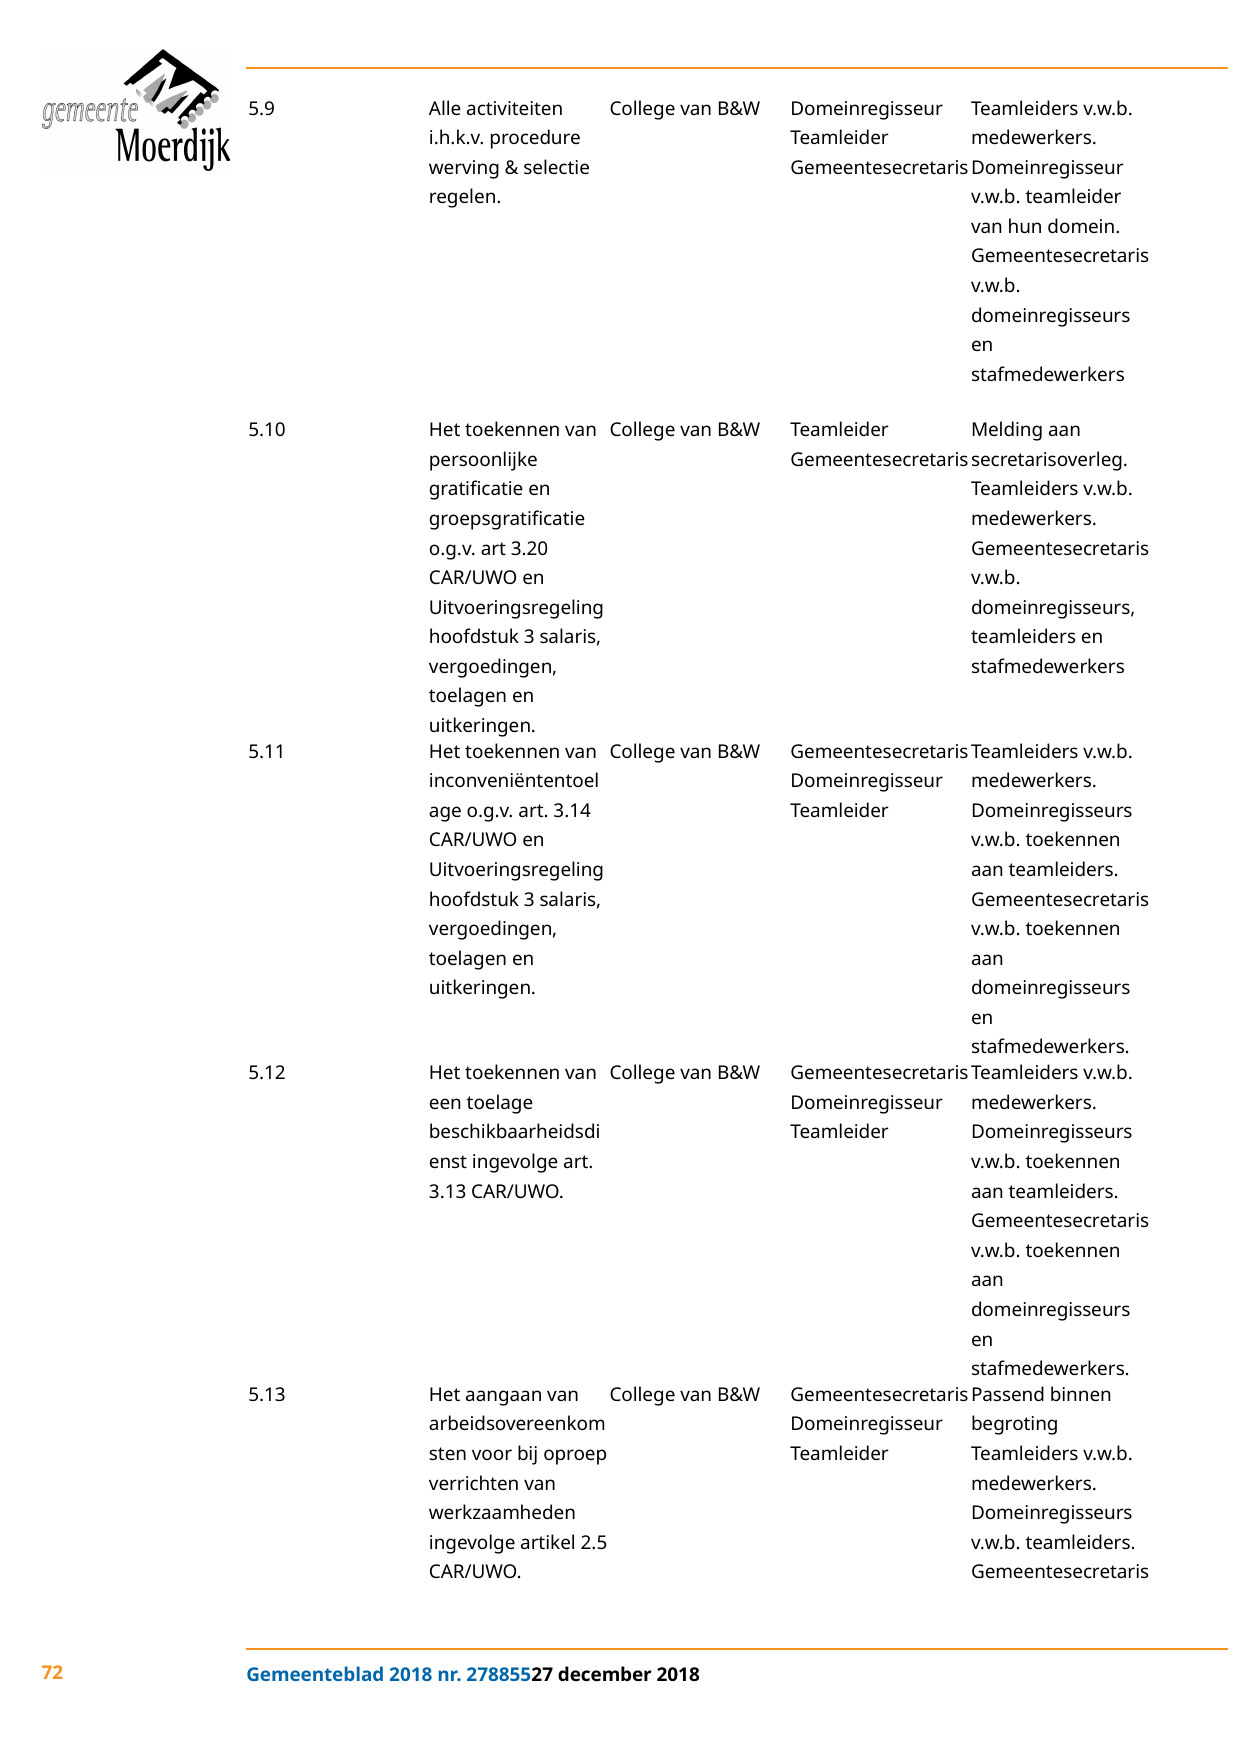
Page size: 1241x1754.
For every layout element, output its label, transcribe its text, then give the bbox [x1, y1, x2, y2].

table_cell College van B&W [609, 95, 790, 416]
table_cell Passend binnen begroting Teamleiders v.w.b. medewerkers. Domeinregisseurs v.w.b. teamleiders. Gemeentesecretaris [971, 1381, 1152, 1584]
table_cell 5.11 [248, 738, 429, 1059]
table_cell 5.9 [248, 95, 429, 416]
table_cell College van B&W [609, 416, 790, 738]
table_cell Alle activiteiten i.h.k.v. procedure werving & selectie regelen. [429, 95, 609, 416]
table_cell Domeinregisseur Teamleider Gemeentesecretaris [790, 95, 971, 416]
table_cell 5.13 [248, 1381, 429, 1584]
table_cell Gemeentesecretaris Domeinregisseur Teamleider [790, 1381, 971, 1584]
table_cell Gemeentesecretaris Domeinregisseur Teamleider [790, 1060, 971, 1381]
table_cell College van B&W [609, 1381, 790, 1584]
picture [41, 47, 231, 172]
table_cell College van B&W [609, 738, 790, 1059]
table_cell 5.10 [248, 416, 429, 738]
table_cell Teamleiders v.w.b. medewerkers. Domeinregisseur v.w.b. teamleider van hun domein. Gemeentesecretaris v.w.b. domeinregisseurs en stafmedewerkers [971, 95, 1152, 416]
table_cell 5.12 [248, 1060, 429, 1381]
table_cell Gemeentesecretaris Domeinregisseur Teamleider [790, 738, 971, 1059]
table_cell Het toekennen van inconveniëntentoelage o.g.v. art. 3.14 CAR/UWO en Uitvoeringsregeling hoofdstuk 3 salaris, vergoedingen, toelagen en uitkeringen. [429, 738, 609, 1059]
table_cell Melding aan secretarisoverleg. Teamleiders v.w.b. medewerkers. Gemeentesecretaris v.w.b. domeinregisseurs, teamleiders en stafmedewerkers [971, 416, 1152, 738]
table_cell Het aangaan van arbeidsovereenkomsten voor bij oproep verrichten van werkzaamheden ingevolge artikel 2.5 CAR/UWO. [429, 1381, 609, 1584]
table_cell Teamleider Gemeentesecretaris [790, 416, 971, 738]
table_cell Het toekennen van persoonlijke gratificatie en groepsgratificatie o.g.v. art 3.20 CAR/UWO en Uitvoeringsregeling hoofdstuk 3 salaris, vergoedingen, toelagen en uitkeringen. [429, 416, 609, 738]
table_cell College van B&W [609, 1060, 790, 1381]
table_cell Teamleiders v.w.b. medewerkers. Domeinregisseurs v.w.b. toekennen aan teamleiders. Gemeentesecretaris v.w.b. toekennen aan domeinregisseurs en stafmedewerkers. [971, 1060, 1152, 1381]
table_cell Het toekennen van een toelage beschikbaarheidsdienst ingevolge art. 3.13 CAR/UWO. [429, 1060, 609, 1381]
table_cell Teamleiders v.w.b. medewerkers. Domeinregisseurs v.w.b. toekennen aan teamleiders. Gemeentesecretaris v.w.b. toekennen aan domeinregisseurs en stafmedewerkers. [971, 738, 1152, 1059]
